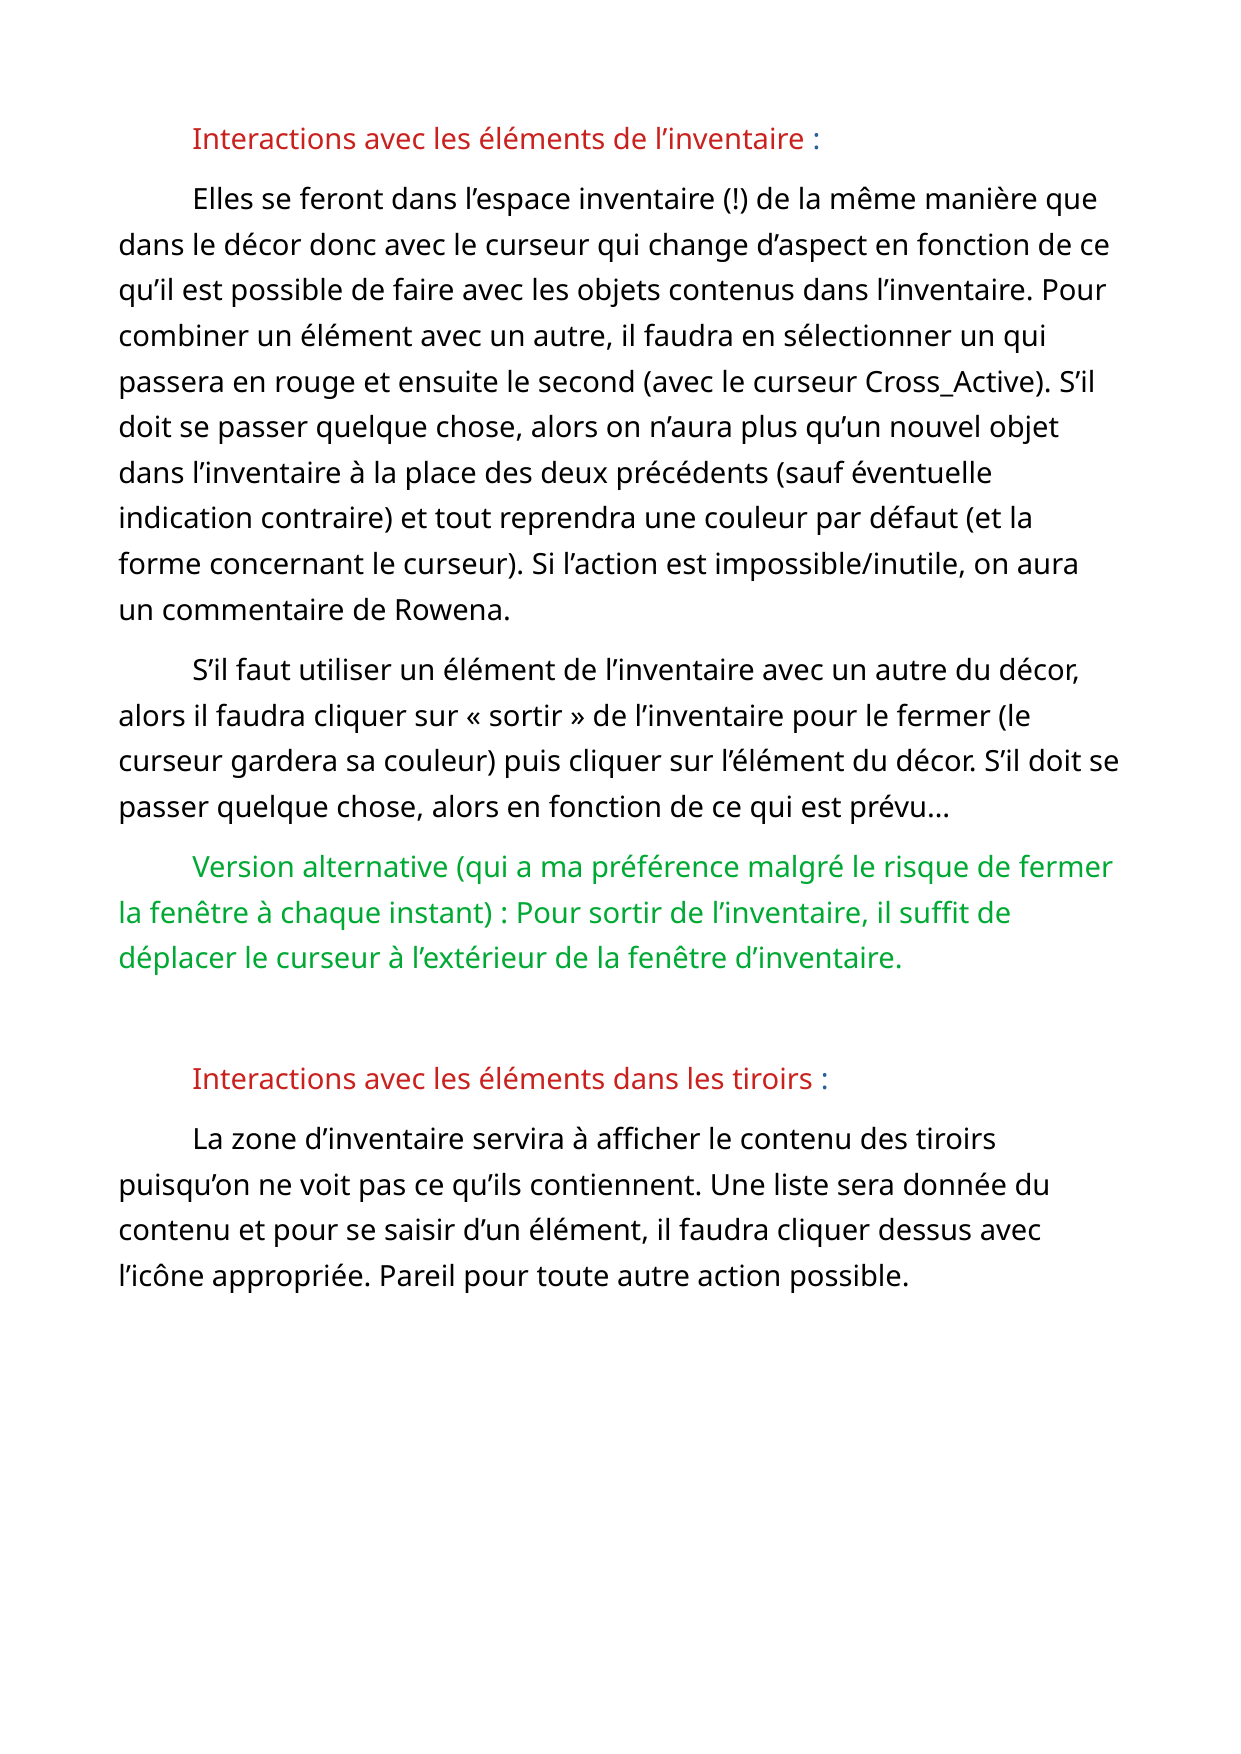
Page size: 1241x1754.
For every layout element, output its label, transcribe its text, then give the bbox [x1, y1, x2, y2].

text Interactions avec les éléments de l’inventaire : [118, 118, 1122, 158]
text Interactions avec les éléments dans les tiroirs : [118, 1058, 1122, 1098]
text La zone d’inventaire servira à afficher le contenu des tiroirs puisqu’on ne voit pas ce qu’ils contiennent. Une liste sera donnée du contenu et pour se saisir d’un élément, il faudra cliquer dessus avec l’icône appropriée. Pareil pour toute autre action possible. [118, 1118, 1122, 1295]
text Version alternative (qui a ma préférence malgré le risque de fermer la fenêtre à chaque instant) : Pour sortir de l’inventaire, il suffit de déplacer le curseur à l’extérieur de la fenêtre d’inventaire. [118, 846, 1122, 977]
text Elles se feront dans l’espace inventaire (!) de la même manière que dans le décor donc avec le curseur qui change d’aspect en fonction de ce qu’il est possible de faire avec les objets contenus dans l’inventaire. Pour combiner un élément avec un autre, il faudra en sélectionner un qui passera en rouge et ensuite le second (avec le curseur Cross_Active). S’il doit se passer quelque chose, alors on n’aura plus qu’un nouvel objet dans l’inventaire à la place des deux précédents (sauf éventuelle indication contraire) et tout reprendra une couleur par défaut (et la forme concernant le curseur). Si l’action est impossible/inutile, on aura un commentaire de Rowena. [118, 178, 1122, 629]
text S’il faut utiliser un élément de l’inventaire avec un autre du décor, alors il faudra cliquer sur « sortir » de l’inventaire pour le fermer (le curseur gardera sa couleur) puis cliquer sur l’élément du décor. S’il doit se passer quelque chose, alors en fonction de ce qui est prévu… [118, 649, 1122, 826]
